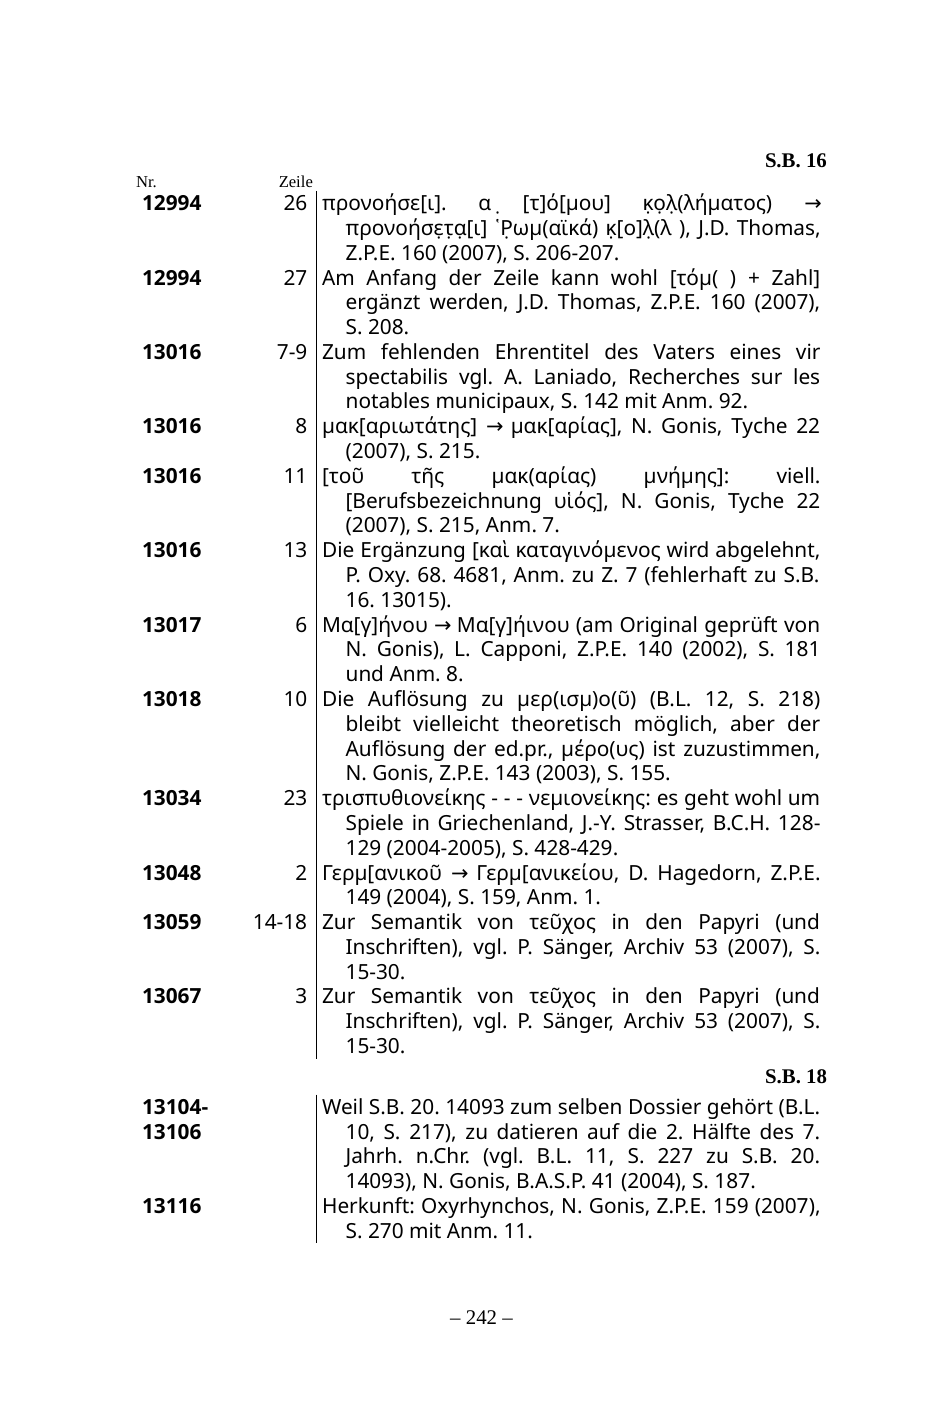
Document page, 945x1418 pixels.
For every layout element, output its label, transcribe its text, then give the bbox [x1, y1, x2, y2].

table_cell Μα[γ]ήνου → Μα[γ]ήινου (am Original geprüft von N. Gonis), L. Capponi, Z.P.E. 140 (2002), S. 181 und Anm. 8. [317, 612, 827, 687]
table_cell 26 [224, 191, 316, 265]
table_cell 13016 [136, 464, 224, 538]
table_cell Γερμ[ανικοῦ → Γερμ[ανικείου, D. Hagedorn, Z.P.E. 149 (2004), S. 159, Anm. 1. [317, 860, 827, 910]
table_cell 7-9 [224, 340, 316, 414]
table_cell 14-18 [224, 910, 316, 984]
table_cell Zur Semantik von τεῦχος in den Papyri (und Inschriften), vgl. P. Sänger, Archiv 53 (2007), S. 15-30. [317, 910, 827, 984]
table_cell 13067 [136, 984, 224, 1058]
table_cell 2 [224, 860, 316, 910]
table_cell 13059 [136, 910, 224, 984]
table_header [224, 1095, 316, 1194]
table_cell 12994 [136, 265, 224, 339]
table_header 13104-13106 [136, 1095, 224, 1194]
table_header Weil S.B. 20. 14093 zum selben Dossier gehört (B.L. 10, S. 217), zu datieren auf die 2. Hälfte des 7. Jahrh. n.Chr. (vgl. B.L. 11, S. 227 zu S.B. 20. 14093), N. Gonis, B.A.S.P. 41 (2004), S. 187. [317, 1095, 827, 1194]
table_cell Herkunft: Oxyrhynchos, N. Gonis, Z.P.E. 159 (2007), S. 270 mit Anm. 11. [317, 1194, 827, 1243]
table_cell 13016 [136, 414, 224, 463]
table_cell 23 [224, 786, 316, 860]
table_cell 13034 [136, 786, 224, 860]
table_cell 13017 [136, 612, 224, 687]
table_cell μακ[αριωτάτης] → μακ[αρίας], N. Gonis, Tyche 22 (2007), S. 215. [317, 414, 827, 463]
table_cell 3 [224, 984, 316, 1058]
table_cell 27 [224, 265, 316, 339]
table_cell 13016 [136, 340, 224, 414]
table_cell Zum fehlenden Ehrentitel des Vaters eines vir spectabilis vgl. A. Laniado, Recherches sur les notables municipaux, S. 142 mit Anm. 92. [317, 340, 827, 414]
table_cell Die Ergänzung [καὶ καταγινόμενος wird abgelehnt, P. Oxy. 68. 4681, Anm. zu Z. 7 (fehlerhaft zu S.B. 16. 13015). [317, 538, 827, 612]
table_cell 12994 [136, 191, 224, 265]
table_cell [224, 1194, 316, 1243]
subtitle S.B. 18 [136, 1064, 827, 1088]
table_cell 6 [224, 612, 316, 687]
table_cell 13016 [136, 538, 224, 612]
table_cell Zur Semantik von τεῦχος in den Papyri (und Inschriften), vgl. P. Sänger, Archiv 53 (2007), S. 15-30. [317, 984, 827, 1058]
table_cell προνοήσε[ι]. α̣ [τ]ό[μου] κ̣ο̣λ̣(λήματος) → προνοήσε̣τ̣α̣[ι] ῾Ρ̣ωμ(αϊκά) κ̣[ο]λ̣(λ ), J.D. Thomas, Z.P.E. 160 (2007), S. 206-207. [317, 191, 827, 265]
table_cell Am Anfang der Zeile kann wohl [τόμ( ) + Zahl] ergänzt werden, J.D. Thomas, Z.P.E. 160 (2007), S. 208. [317, 265, 827, 339]
table_cell 11 [224, 464, 316, 538]
table_cell 8 [224, 414, 316, 463]
table_cell 13116 [136, 1194, 224, 1243]
table_cell Die Auflösung zu μερ(ισμ)ο(ῦ) (B.L. 12, S. 218) bleibt vielleicht theoretisch möglich, aber der Auflösung der ed.pr., μέρο(υς) ist zuzustimmen, N. Gonis, Z.P.E. 143 (2003), S. 155. [317, 687, 827, 786]
table_cell 13018 [136, 687, 224, 786]
table_cell τρισπυθιονείκης - - - νεμιονείκης: es geht wohl um Spiele in Griechenland, J.-Y. Strasser, B.C.H. 128-129 (2004-2005), S. 428-429. [317, 786, 827, 860]
table_cell [τοῦ τῆς μακ(αρίας) μνήμης]: viell. [Berufsbezeichnung υἱός], N. Gonis, Tyche 22 (2007), S. 215, Anm. 7. [317, 464, 827, 538]
table_cell 13 [224, 538, 316, 612]
table_cell 13048 [136, 860, 224, 910]
table_cell 10 [224, 687, 316, 786]
